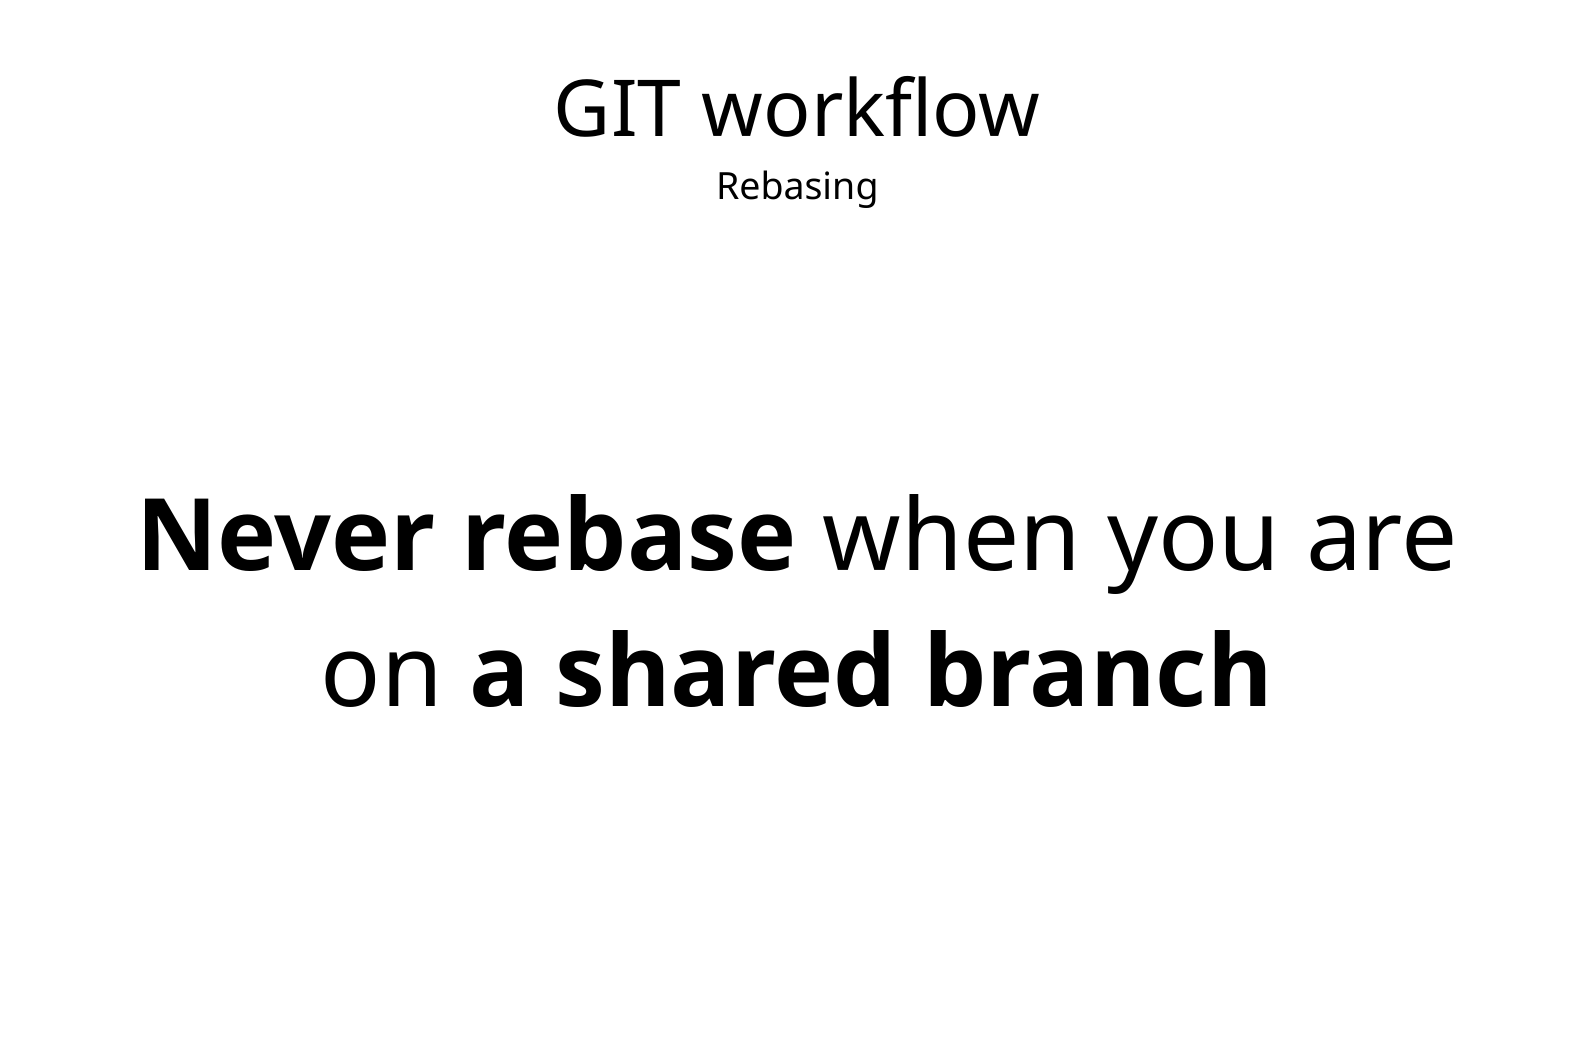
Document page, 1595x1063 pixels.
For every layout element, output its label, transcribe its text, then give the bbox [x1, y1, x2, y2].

subtitle Never rebase when you are on a shared branch [79, 248, 1515, 951]
title GIT workflow Rebasing [79, 42, 1515, 220]
